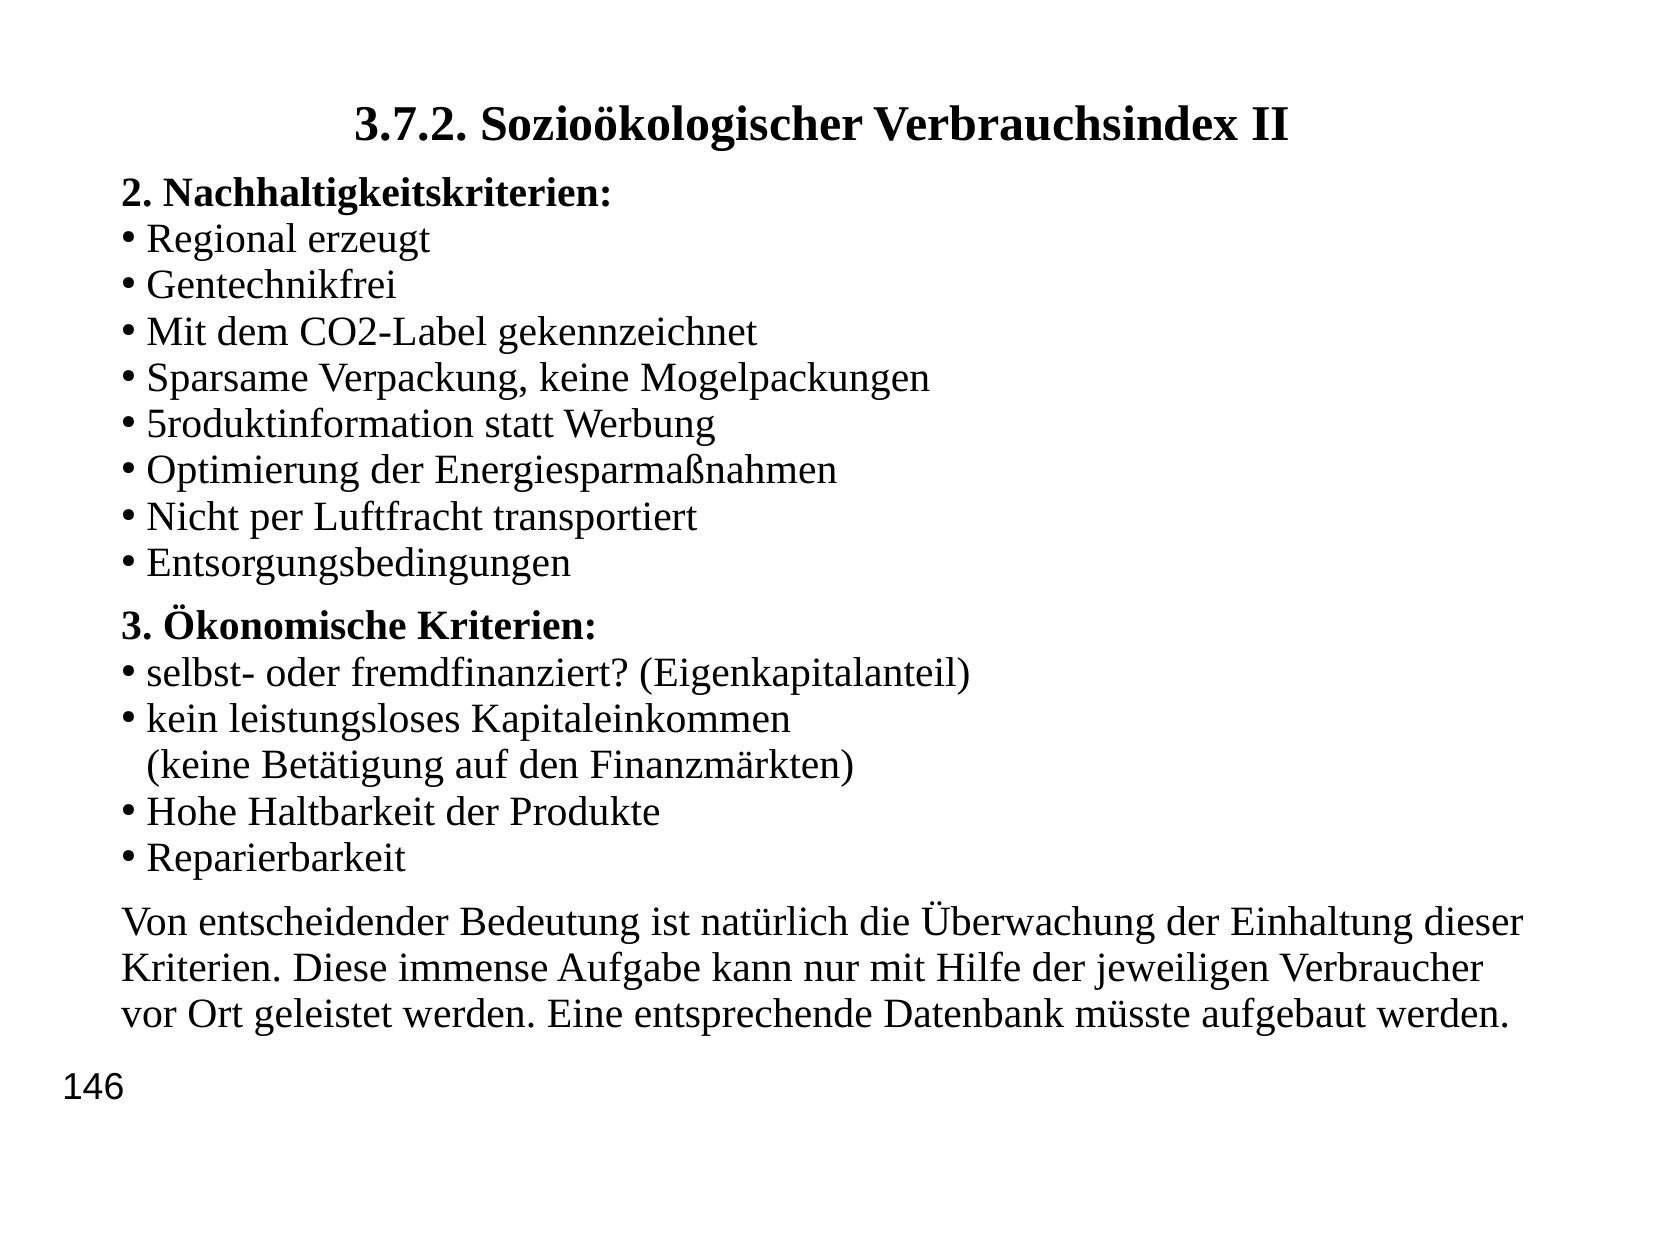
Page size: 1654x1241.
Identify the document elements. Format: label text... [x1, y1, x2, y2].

text_box [47, 1058, 265, 1129]
text_box 3.7.2. Sozioökologischer Verbrauchsindex II 2. Nachhaltigkeitskriterien: Regional erzeugt Gentechnikfrei Mit dem CO2-Label gekennzeichnet Sparsame Verpackung, keine Mogelpackungen 5roduktinformation statt Werbung Optimierung der Energiesparmaßnahmen Nicht per Luftfracht transportiert Entsorgungsbedingungen 3. Ökonomische Kriterien: selbst- oder fremdfinanziert? (Eigenkapitalanteil) kein leistungsloses Kapitaleinkommen (keine Betätigung auf den Finanzmärkten) Hohe Haltbarkeit der Produkte Reparierbarkeit Von entscheidender Bedeutung ist natürlich die Überwachung der Einhaltung dieser Kriterien. Diese immense Aufgabe kann nur mit Hilfe der jeweiligen Verbraucher vor Ort geleistet werden. Eine entsprechende Datenbank müsste aufgebaut werden. [106, 88, 1554, 1045]
